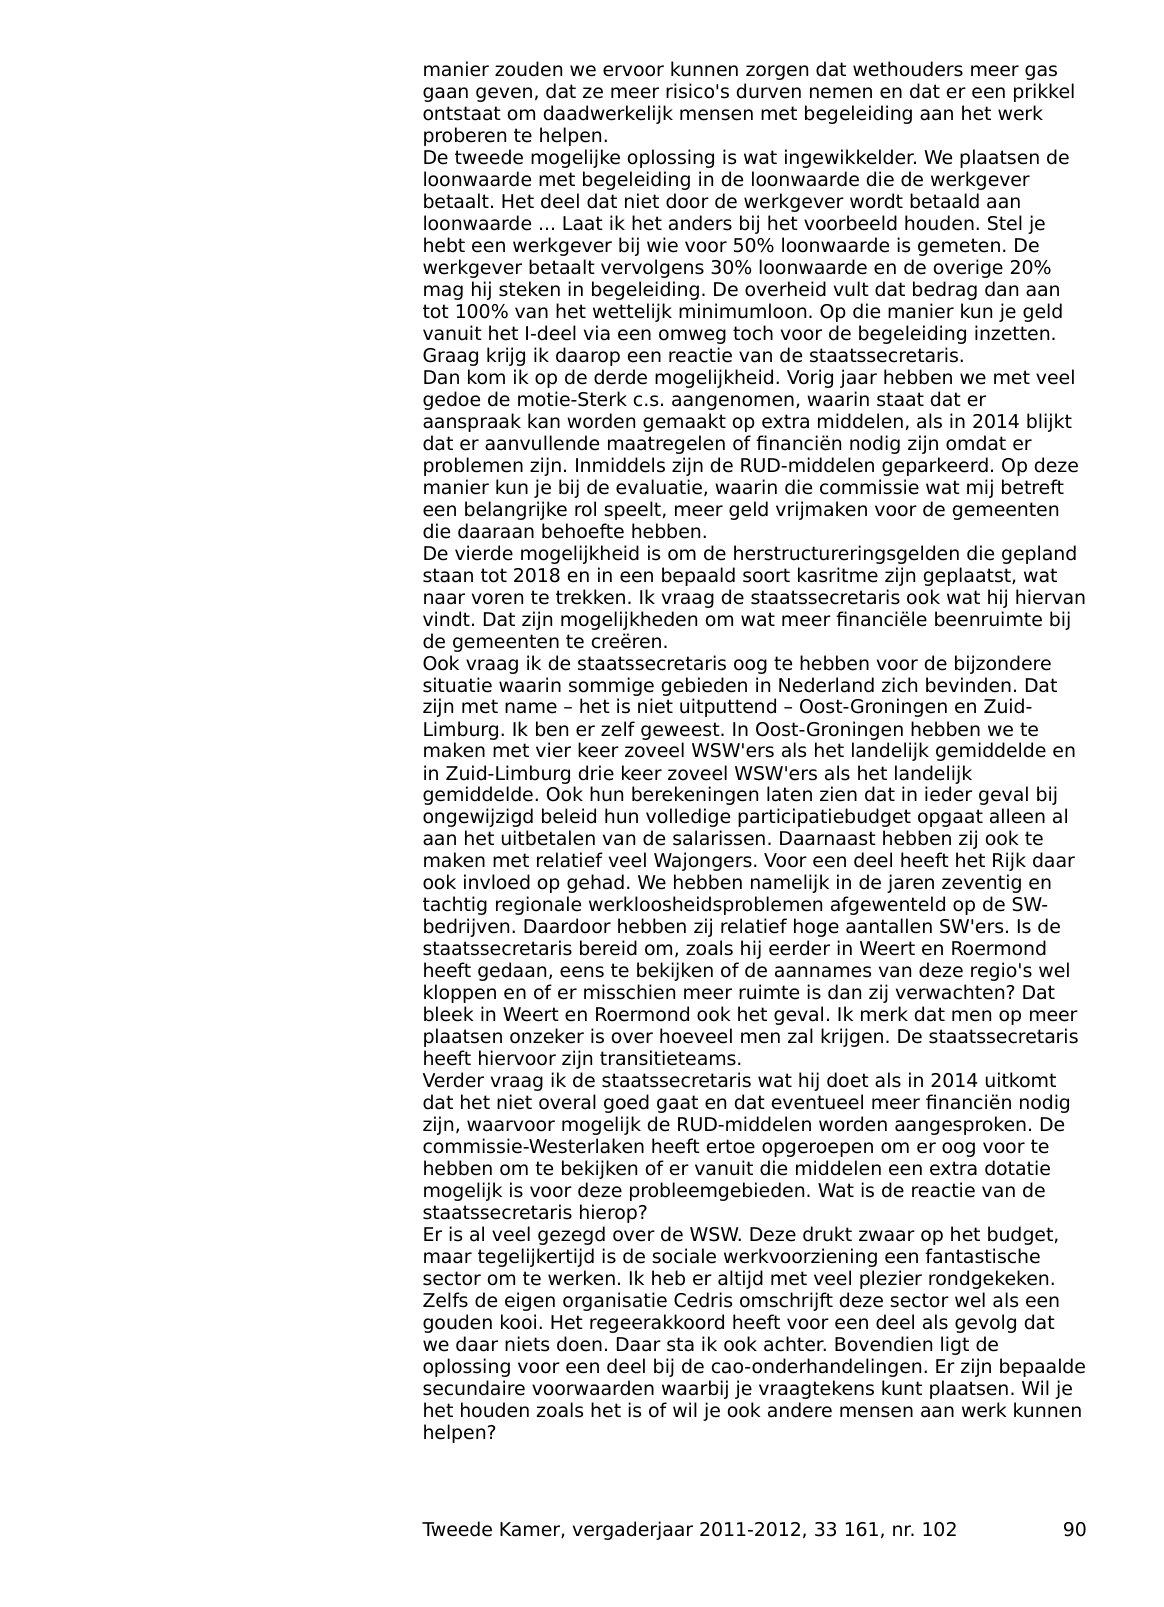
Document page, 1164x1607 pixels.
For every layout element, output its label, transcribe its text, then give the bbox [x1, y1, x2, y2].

text De vierde mogelijkheid is om de herstructureringsgelden die gepland staan tot 2018 en in een bepaald soort kasritme zijn geplaatst, wat naar voren te trekken. Ik vraag de staatssecretaris ook wat hij hiervan vindt. Dat zijn mogelijkheden om wat meer financiële beenruimte bij de gemeenten te creëren. [422, 543, 1087, 652]
text Er is al veel gezegd over de WSW. Deze drukt zwaar op het budget, maar tegelijkertijd is de sociale werkvoorziening een fantastische sector om te werken. Ik heb er altijd met veel plezier rondgekeken. Zelfs de eigen organisatie Cedris omschrijft deze sector wel als een gouden kooi. Het regeerakkoord heeft voor een deel als gevolg dat we daar niets doen. Daar sta ik ook achter. Bovendien ligt de oplossing voor een deel bij de cao-onderhandelingen. Er zijn bepaalde secundaire voorwaarden waarbij je vraagtekens kunt plaatsen. Wil je het houden zoals het is of wil je ook andere mensen aan werk kunnen helpen? [422, 1224, 1087, 1444]
text Verder vraag ik de staatssecretaris wat hij doet als in 2014 uitkomt dat het niet overal goed gaat en dat eventueel meer financiën nodig zijn, waarvoor mogelijk de RUD-middelen worden aangesproken. De commissie-Westerlaken heeft ertoe opgeroepen om er oog voor te hebben om te bekijken of er vanuit die middelen een extra dotatie mogelijk is voor deze probleemgebieden. Wat is de reactie van de staatssecretaris hierop? [422, 1070, 1087, 1224]
text Dan kom ik op de derde mogelijkheid. Vorig jaar hebben we met veel gedoe de motie-Sterk c.s. aangenomen, waarin staat dat er aanspraak kan worden gemaakt op extra middelen, als in 2014 blijkt dat er aanvullende maatregelen of financiën nodig zijn omdat er problemen zijn. Inmiddels zijn de RUD-middelen geparkeerd. Op deze manier kun je bij de evaluatie, waarin die commissie wat mij betreft een belangrijke rol speelt, meer geld vrijmaken voor de gemeenten die daaraan behoefte hebben. [422, 367, 1087, 543]
text manier zouden we ervoor kunnen zorgen dat wethouders meer gas gaan geven, dat ze meer risico's durven nemen en dat er een prikkel ontstaat om daadwerkelijk mensen met begeleiding aan het werk proberen te helpen. [422, 59, 1087, 147]
text De tweede mogelijke oplossing is wat ingewikkelder. We plaatsen de loonwaarde met begeleiding in de loonwaarde die de werkgever betaalt. Het deel dat niet door de werkgever wordt betaald aan loonwaarde ... Laat ik het anders bij het voorbeeld houden. Stel je hebt een werkgever bij wie voor 50% loonwaarde is gemeten. De werkgever betaalt vervolgens 30% loonwaarde en de overige 20% mag hij steken in begeleiding. De overheid vult dat bedrag dan aan tot 100% van het wettelijk minimumloon. Op die manier kun je geld vanuit het I-deel via een omweg toch voor de begeleiding inzetten. Graag krijg ik daarop een reactie van de staatssecretaris. [422, 147, 1087, 367]
text Ook vraag ik de staatssecretaris oog te hebben voor de bijzondere situatie waarin sommige gebieden in Nederland zich bevinden. Dat zijn met name – het is niet uitputtend – Oost-Groningen en Zuid-Limburg. Ik ben er zelf geweest. In Oost-Groningen hebben we te maken met vier keer zoveel WSW'ers als het landelijk gemiddelde en in Zuid-Limburg drie keer zoveel WSW'ers als het landelijk gemiddelde. Ook hun berekeningen laten zien dat in ieder geval bij ongewijzigd beleid hun volledige participatiebudget opgaat alleen al aan het uitbetalen van de salarissen. Daarnaast hebben zij ook te maken met relatief veel Wajongers. Voor een deel heeft het Rijk daar ook invloed op gehad. We hebben namelijk in de jaren zeventig en tachtig regionale werkloosheidsproblemen afgewenteld op de SW-bedrijven. Daardoor hebben zij relatief hoge aantallen SW'ers. Is de staatssecretaris bereid om, zoals hij eerder in Weert en Roermond heeft gedaan, eens te bekijken of de aannames van deze regio's wel kloppen en of er misschien meer ruimte is dan zij verwachten? Dat bleek in Weert en Roermond ook het geval. Ik merk dat men op meer plaatsen onzeker is over hoeveel men zal krijgen. De staatssecretaris heeft hiervoor zijn transitieteams. [422, 652, 1087, 1070]
